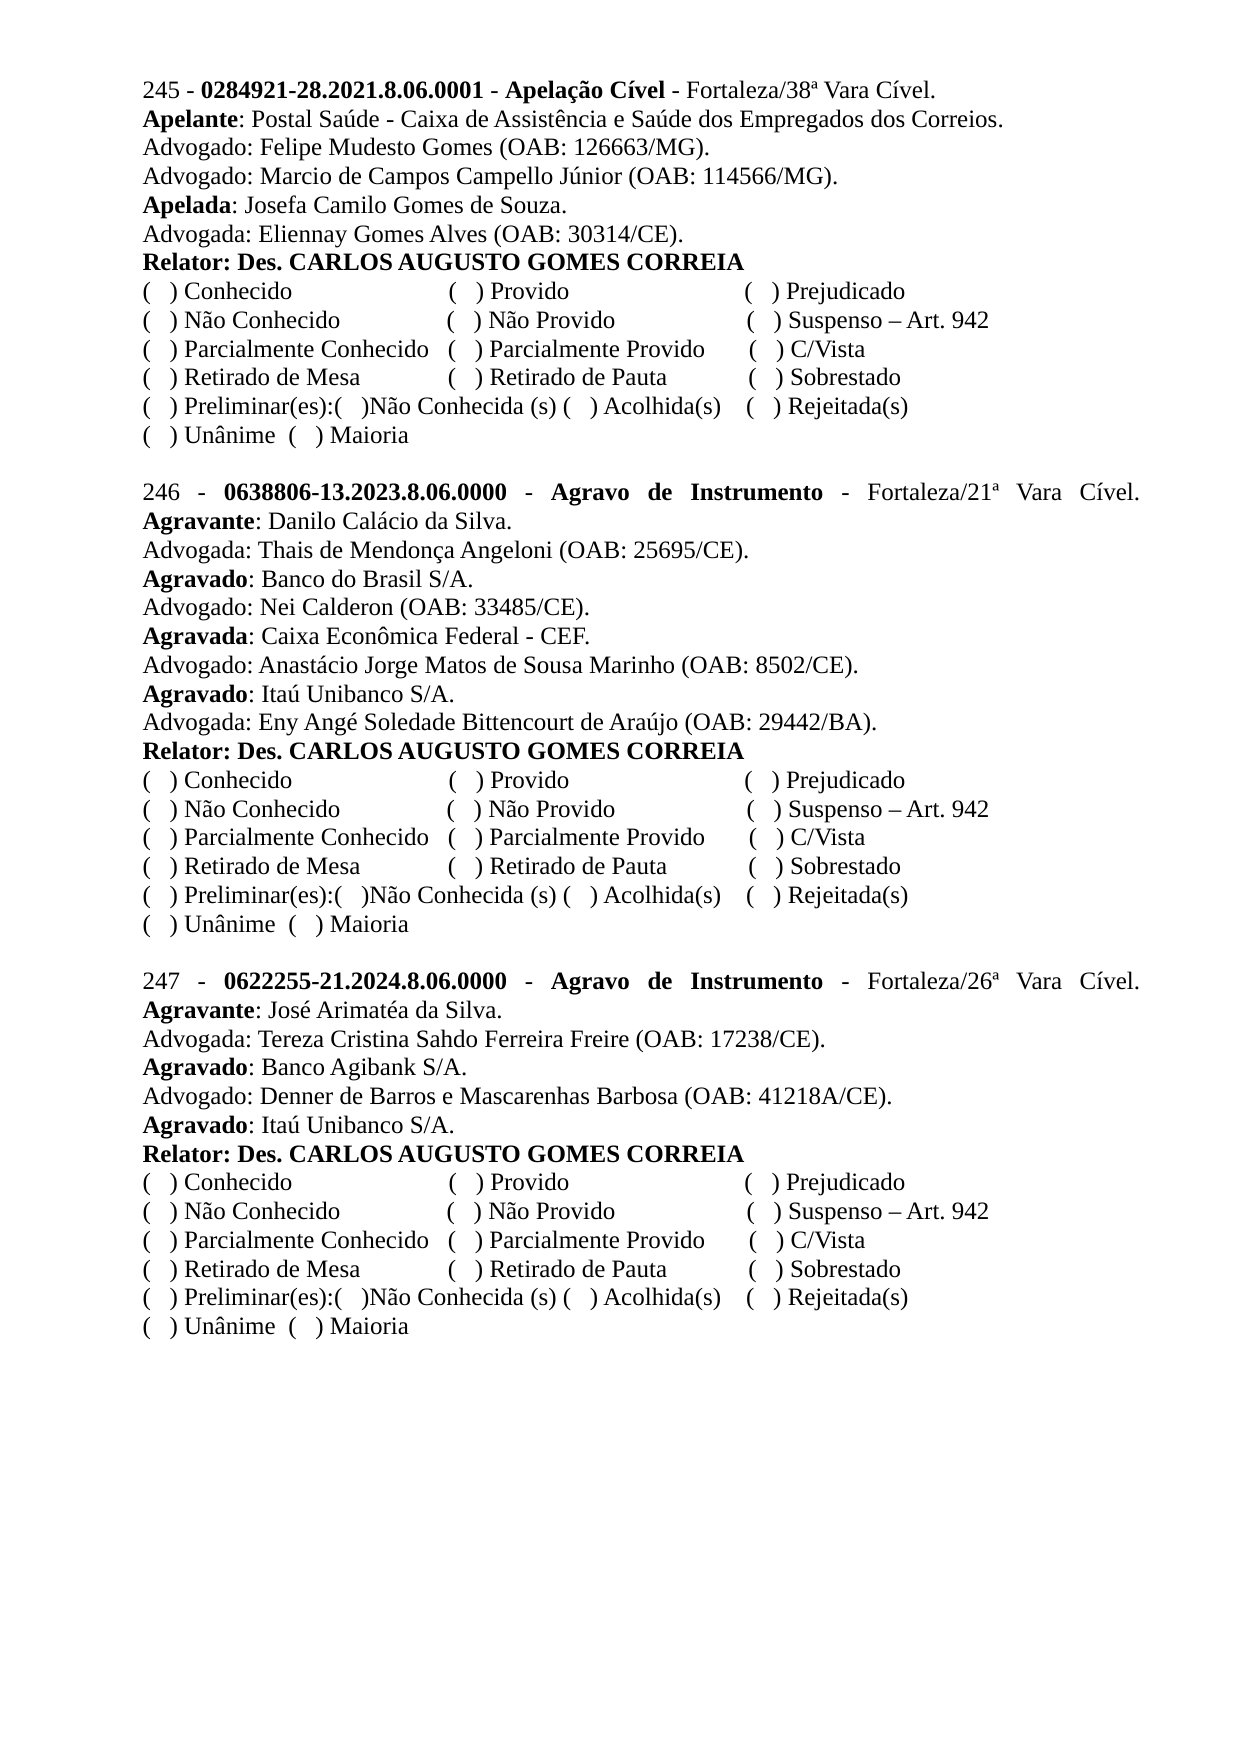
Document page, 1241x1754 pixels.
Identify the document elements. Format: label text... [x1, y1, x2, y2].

text ( ) Não Conhecido ( ) Não Provido ( ) Suspenso – Art. 942 [142, 305, 1158, 334]
text ( ) Preliminar(es):( )Não Conhecida (s) ( ) Acolhida(s) ( ) Rejeitada(s) [142, 880, 1158, 909]
text ( ) Conhecido ( ) Provido ( ) Prejudicado [142, 765, 1141, 794]
text ( ) Parcialmente Conhecido ( ) Parcialmente Provido ( ) C/Vista [142, 822, 1158, 851]
text Advogado: Felipe Mudesto Gomes (OAB: 126663/MG). [142, 132, 1141, 161]
text Agravado: Itaú Unibanco S/A. [142, 1110, 1141, 1139]
text ( ) Retirado de Mesa ( ) Retirado de Pauta ( ) Sobrestado [142, 1254, 1158, 1282]
text Relator: Des. CARLOS AUGUSTO GOMES CORREIA [142, 247, 1141, 276]
text 246 - 0638806-13.2023.8.06.0000 - Agravo de Instrumento - Fortaleza/21ª Vara Cível. Agravante: Danilo Calácio da Silva. [142, 477, 1141, 535]
text Advogada: Thais de Mendonça Angeloni (OAB: 25695/CE). [142, 535, 1141, 564]
text ( ) Unânime ( ) Maioria [142, 1311, 1158, 1340]
text Relator: Des. CARLOS AUGUSTO GOMES CORREIA [142, 1139, 1141, 1167]
text ( ) Parcialmente Conhecido ( ) Parcialmente Provido ( ) C/Vista [142, 1225, 1158, 1254]
text Advogado: Nei Calderon (OAB: 33485/CE). [142, 592, 1141, 621]
text ( ) Unânime ( ) Maioria [142, 420, 1158, 449]
text Apelada: Josefa Camilo Gomes de Souza. [142, 190, 1141, 219]
text ( ) Unânime ( ) Maioria [142, 909, 1158, 937]
text Advogada: Eliennay Gomes Alves (OAB: 30314/CE). [142, 219, 1141, 247]
text Relator: Des. CARLOS AUGUSTO GOMES CORREIA [142, 736, 1141, 765]
text ( ) Preliminar(es):( )Não Conhecida (s) ( ) Acolhida(s) ( ) Rejeitada(s) [142, 1282, 1158, 1311]
text ( ) Retirado de Mesa ( ) Retirado de Pauta ( ) Sobrestado [142, 851, 1158, 880]
text Agravado: Banco Agibank S/A. [142, 1052, 1141, 1081]
text Agravada: Caixa Econômica Federal - CEF. [142, 621, 1141, 650]
text ( ) Não Conhecido ( ) Não Provido ( ) Suspenso – Art. 942 [142, 794, 1158, 822]
text ( ) Retirado de Mesa ( ) Retirado de Pauta ( ) Sobrestado [142, 362, 1158, 391]
text ( ) Preliminar(es):( )Não Conhecida (s) ( ) Acolhida(s) ( ) Rejeitada(s) [142, 391, 1158, 420]
text ( ) Parcialmente Conhecido ( ) Parcialmente Provido ( ) C/Vista [142, 334, 1158, 362]
text Advogada: Tereza Cristina Sahdo Ferreira Freire (OAB: 17238/CE). [142, 1024, 1141, 1052]
text Agravado: Banco do Brasil S/A. [142, 564, 1141, 592]
text Agravado: Itaú Unibanco S/A. [142, 679, 1141, 707]
text ( ) Conhecido ( ) Provido ( ) Prejudicado [142, 1167, 1141, 1196]
text Advogado: Marcio de Campos Campello Júnior (OAB: 114566/MG). [142, 161, 1141, 190]
text ( ) Não Conhecido ( ) Não Provido ( ) Suspenso – Art. 942 [142, 1196, 1158, 1225]
text Advogado: Denner de Barros e Mascarenhas Barbosa (OAB: 41218A/CE). [142, 1081, 1141, 1110]
text 245 - 0284921-28.2021.8.06.0001 - Apelação Cível - Fortaleza/38ª Vara Cível. [142, 75, 1141, 104]
text Advogado: Anastácio Jorge Matos de Sousa Marinho (OAB: 8502/CE). [142, 650, 1141, 679]
text Apelante: Postal Saúde - Caixa de Assistência e Saúde dos Empregados dos Correios. [142, 104, 1141, 132]
text ( ) Conhecido ( ) Provido ( ) Prejudicado [142, 276, 1141, 305]
text Advogada: Eny Angé Soledade Bittencourt de Araújo (OAB: 29442/BA). [142, 707, 1141, 736]
text 247 - 0622255-21.2024.8.06.0000 - Agravo de Instrumento - Fortaleza/26ª Vara Cível. Agravante: José Arimatéa da Silva. [142, 966, 1141, 1024]
